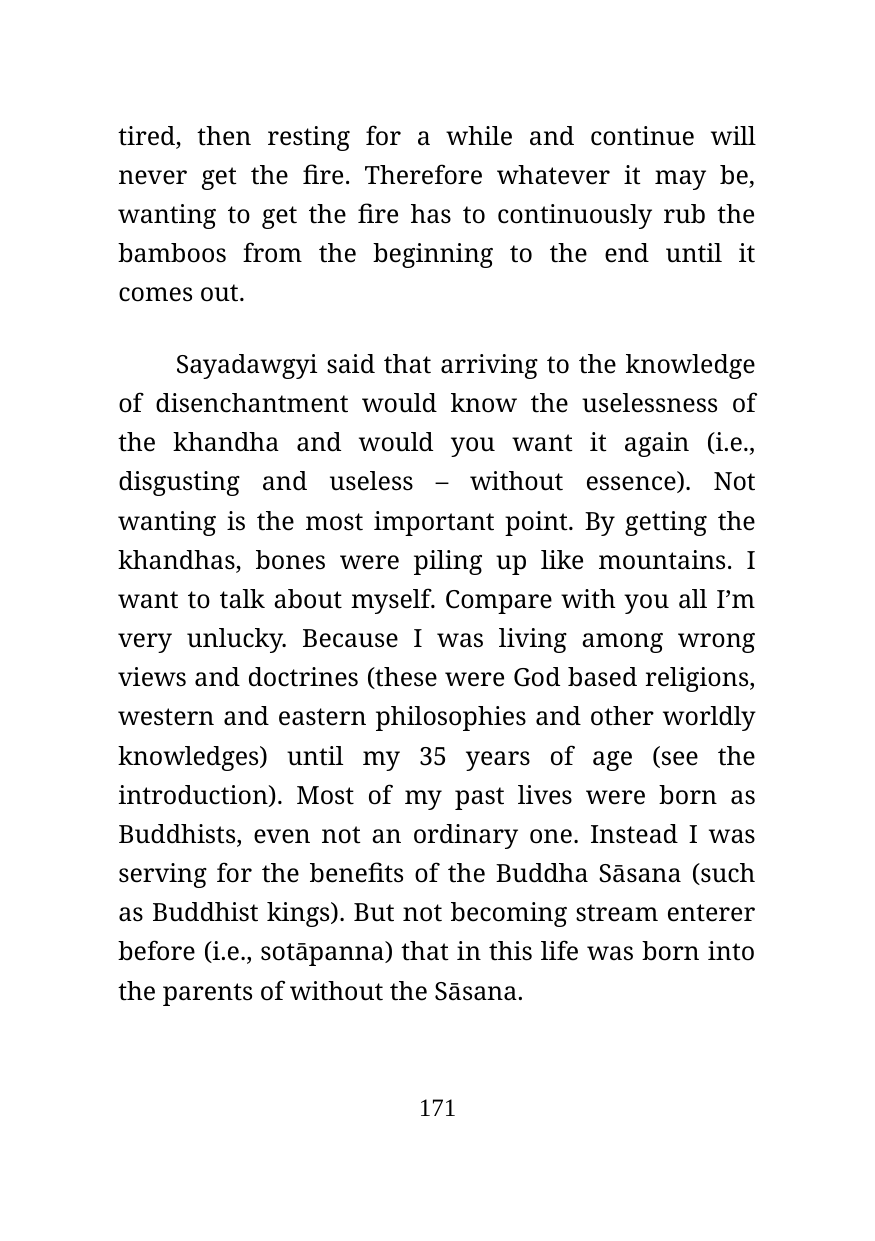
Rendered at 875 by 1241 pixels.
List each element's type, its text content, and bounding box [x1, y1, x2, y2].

text Sayadawgyi said that arriving to the knowledge of disenchantment would know the uselessness of the khandha and would you want it again (i.e., disgusting and useless – without essence). Not wanting is the most important point. By getting the khandhas, bones were piling up like mountains. I want to talk about myself. Compare with you all I’m very unlucky. Because I was living among wrong views and doctrines (these were God based religions, western and eastern philosophies and other worldly knowledges) until my 35 years of age (see the introduction). Most of my past lives were born as Buddhists, even not an ordinary one. Instead I was serving for the benefits of the Buddha Sāsana (such as Buddhist kings). But not becoming stream enterer before (i.e., sotāpanna) that in this life was born into the parents of without the Sāsana. [118, 346, 756, 1007]
text tired, then resting for a while and continue will never get the fire. Therefore whatever it may be, wanting to get the fire has to continuously rub the bamboos from the beginning to the end until it comes out. [118, 118, 756, 309]
